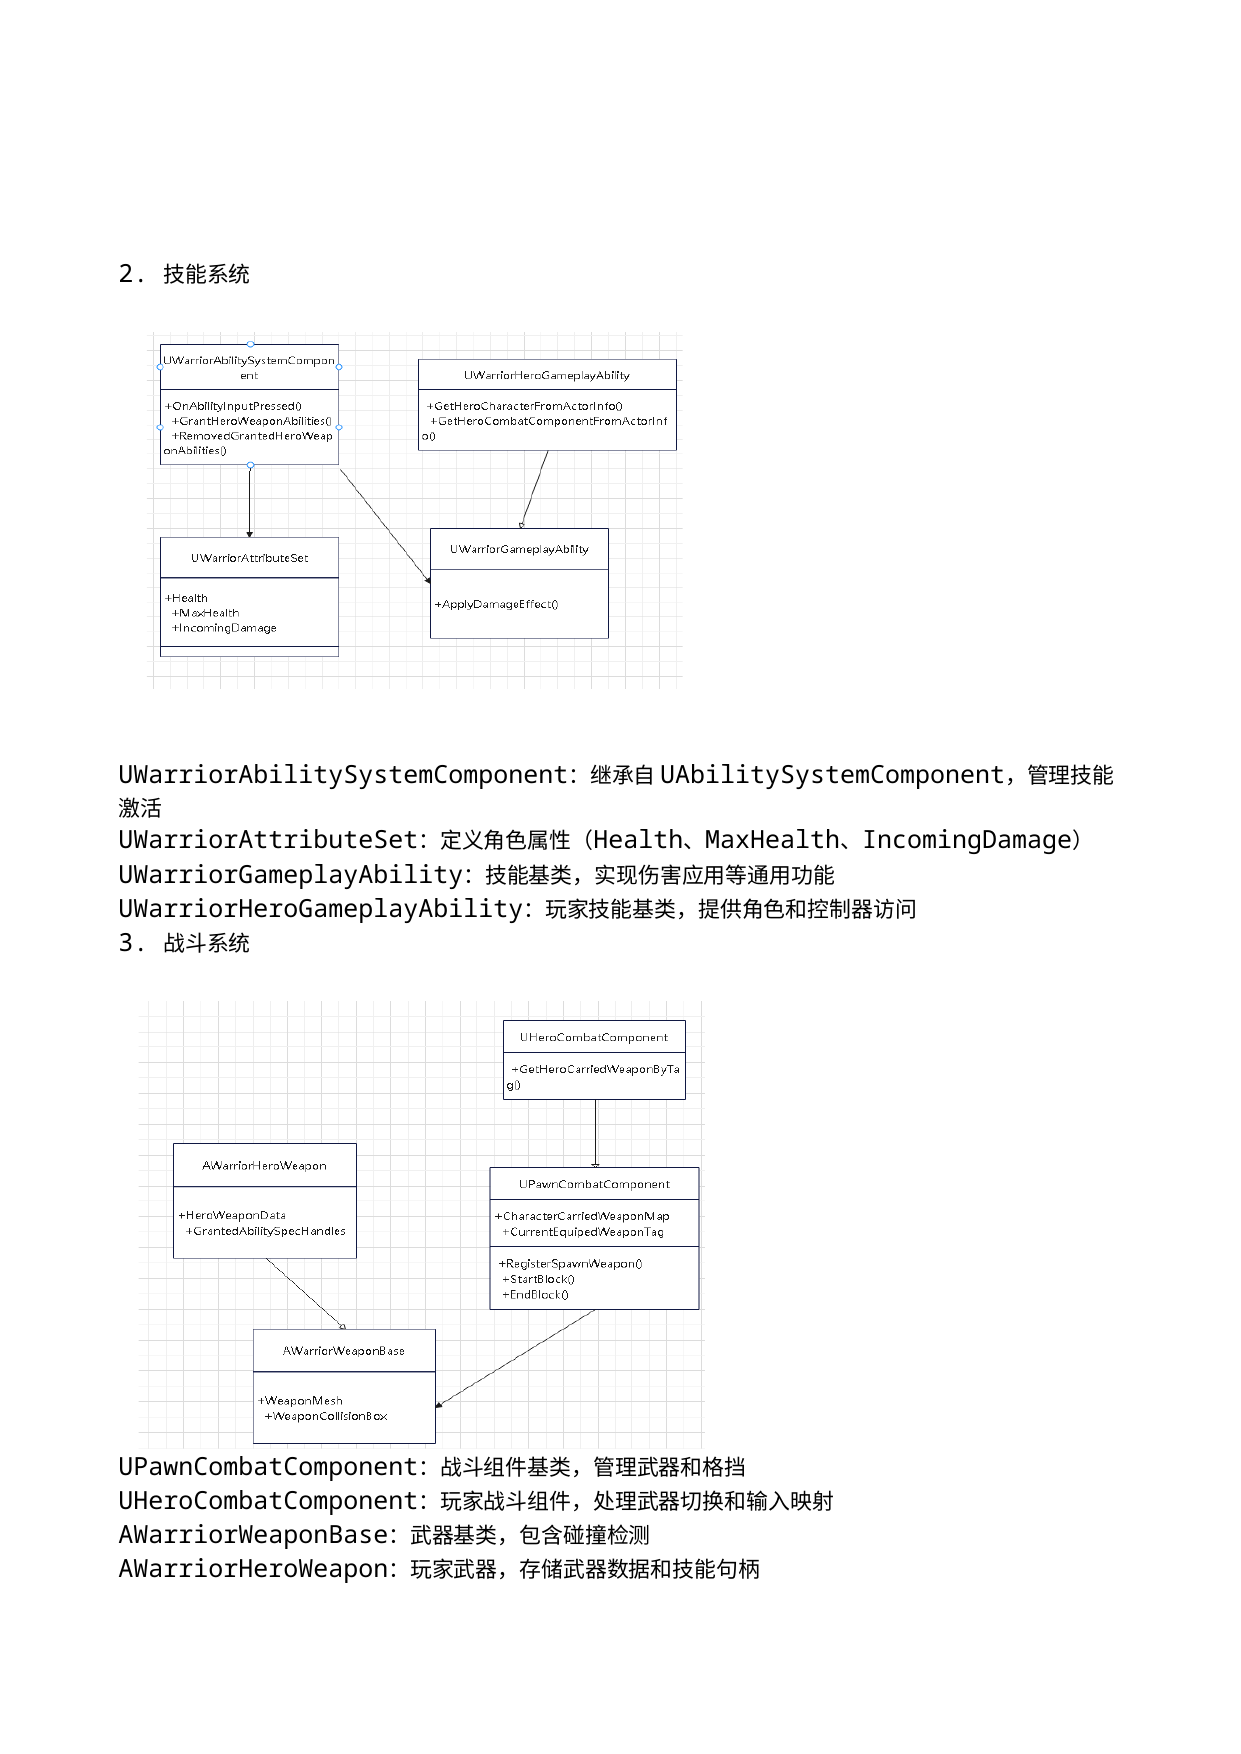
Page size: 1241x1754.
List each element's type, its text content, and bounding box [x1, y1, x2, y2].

text UPawnCombatComponent：战斗组件基类，管理武器和格挡 UHeroCombatComponent：玩家战斗组件，处理武器切换和输入映射 AWarriorWeaponBase：武器基类，包含碰撞检测 AWarriorHeroWeapon：玩家武器，存储武器数据和技能句柄 [118, 958, 1122, 1619]
text UWarriorAbilitySystemComponent：继承自UAbilitySystemComponent，管理技能激活 UWarriorAttributeSet：定义角色属性（Health、MaxHealth、IncomingDamage） UWarriorGameplayAbility：技能基类，实现伤害应用等通用功能 UWarriorHeroGameplayAbility：玩家技能基类，提供角色和控制器访问 3. 战斗系统 [118, 722, 1122, 958]
text 2. 技能系统 [118, 256, 1122, 290]
picture [146, 332, 683, 689]
picture [138, 1001, 705, 1449]
